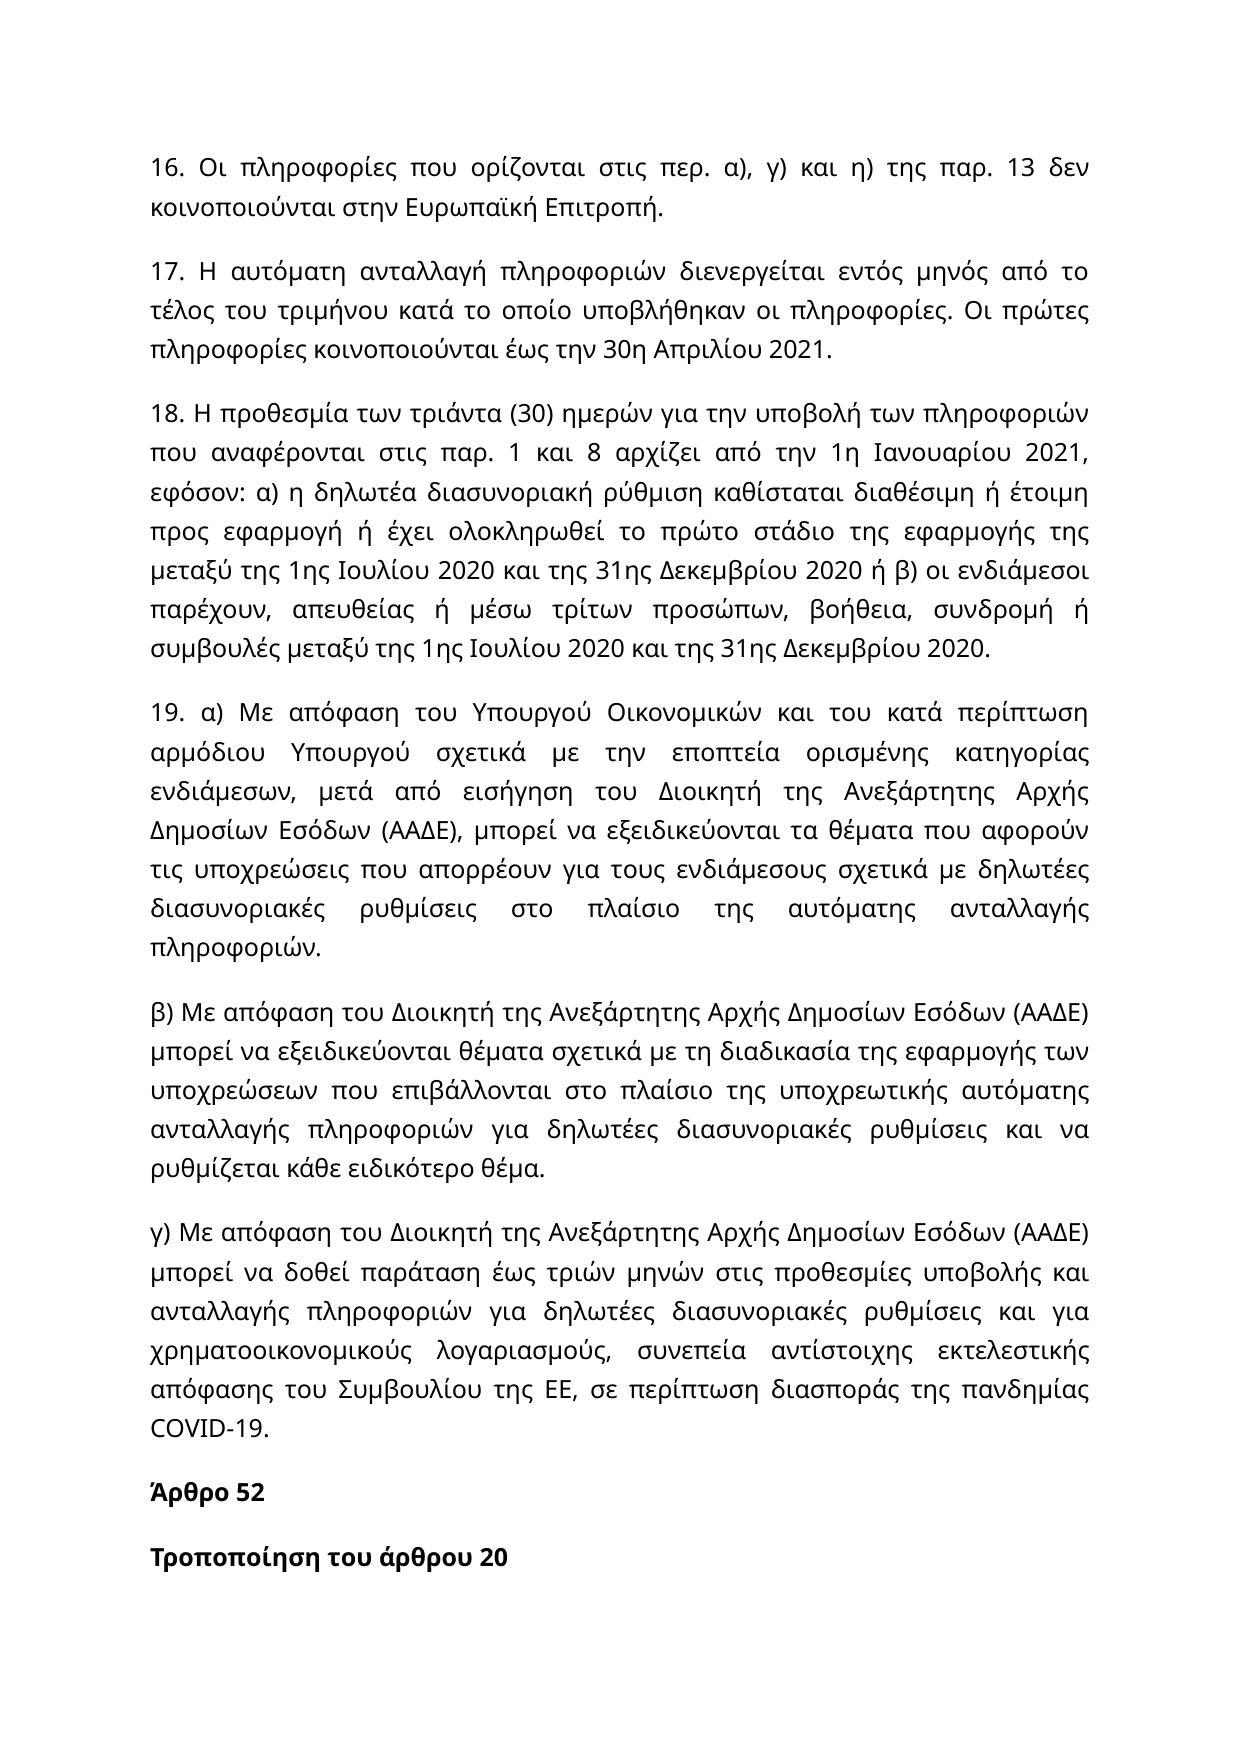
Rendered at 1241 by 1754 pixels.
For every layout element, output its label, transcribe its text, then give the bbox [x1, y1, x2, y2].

text Τροποποίηση του άρθρου 20 [150, 1539, 1090, 1573]
text 17. Η αυτόματη ανταλλαγή πληροφοριών διενεργείται εντός μηνός από το τέλος του τριμήνου κατά το οποίο υποβλήθηκαν οι πληροφορίες. Οι πρώτες πληροφορίες κοινοποιούνται έως την 30η Απριλίου 2021. [150, 253, 1090, 366]
text 19. α) Με απόφαση του Υπουργού Οικονομικών και του κατά περίπτωση αρμόδιου Υπουργού σχετικά με την εποπτεία ορισμένης κατηγορίας ενδιάμεσων, μετά από εισήγηση του Διοικητή της Ανεξάρτητης Αρχής Δημοσίων Εσόδων (ΑΑΔΕ), μπορεί να εξειδικεύονται τα θέματα που αφορούν τις υποχρεώσεις που απορρέουν για τους ενδιάμεσους σχετικά με δηλωτέες διασυνοριακές ρυθμίσεις στο πλαίσιο της αυτόματης ανταλλαγής πληροφοριών. [150, 695, 1090, 964]
text 16. Οι πληροφορίες που ορίζονται στις περ. α), γ) και η) της παρ. 13 δεν κοινοποιούνται στην Ευρωπαϊκή Επιτροπή. [150, 150, 1090, 223]
text γ) Με απόφαση του Διοικητή της Ανεξάρτητης Αρχής Δημοσίων Εσόδων (ΑΑΔΕ) μπορεί να δοθεί παράταση έως τριών μηνών στις προθεσμίες υποβολής και ανταλλαγής πληροφοριών για δηλωτέες διασυνοριακές ρυθμίσεις και για χρηματοοικονομικούς λογαριασμούς, συνεπεία αντίστοιχης εκτελεστικής απόφασης του Συμβουλίου της ΕΕ, σε περίπτωση διασποράς της πανδημίας COVID-19. [150, 1215, 1090, 1445]
text β) Με απόφαση του Διοικητή της Ανεξάρτητης Αρχής Δημοσίων Εσόδων (ΑΑΔΕ) μπορεί να εξειδικεύονται θέματα σχετικά με τη διαδικασία της εφαρμογής των υποχρεώσεων που επιβάλλονται στο πλαίσιο της υποχρεωτικής αυτόματης ανταλλαγής πληροφοριών για δηλωτέες διασυνοριακές ρυθμίσεις και να ρυθμίζεται κάθε ειδικότερο θέμα. [150, 994, 1090, 1185]
text Άρθρο 52 [150, 1475, 1090, 1509]
text 18. Η προθεσμία των τριάντα (30) ημερών για την υποβολή των πληροφοριών που αναφέρονται στις παρ. 1 και 8 αρχίζει από την 1η Ιανουαρίου 2021, εφόσον: α) η δηλωτέα διασυνοριακή ρύθμιση καθίσταται διαθέσιμη ή έτοιμη προς εφαρμογή ή έχει ολοκληρωθεί το πρώτο στάδιο της εφαρμογής της μεταξύ της 1ης Ιουλίου 2020 και της 31ης Δεκεμβρίου 2020 ή β) οι ενδιάμεσοι παρέχουν, απευθείας ή μέσω τρίτων προσώπων, βοήθεια, συνδρομή ή συμβουλές μεταξύ της 1ης Ιουλίου 2020 και της 31ης Δεκεμβρίου 2020. [150, 396, 1090, 665]
